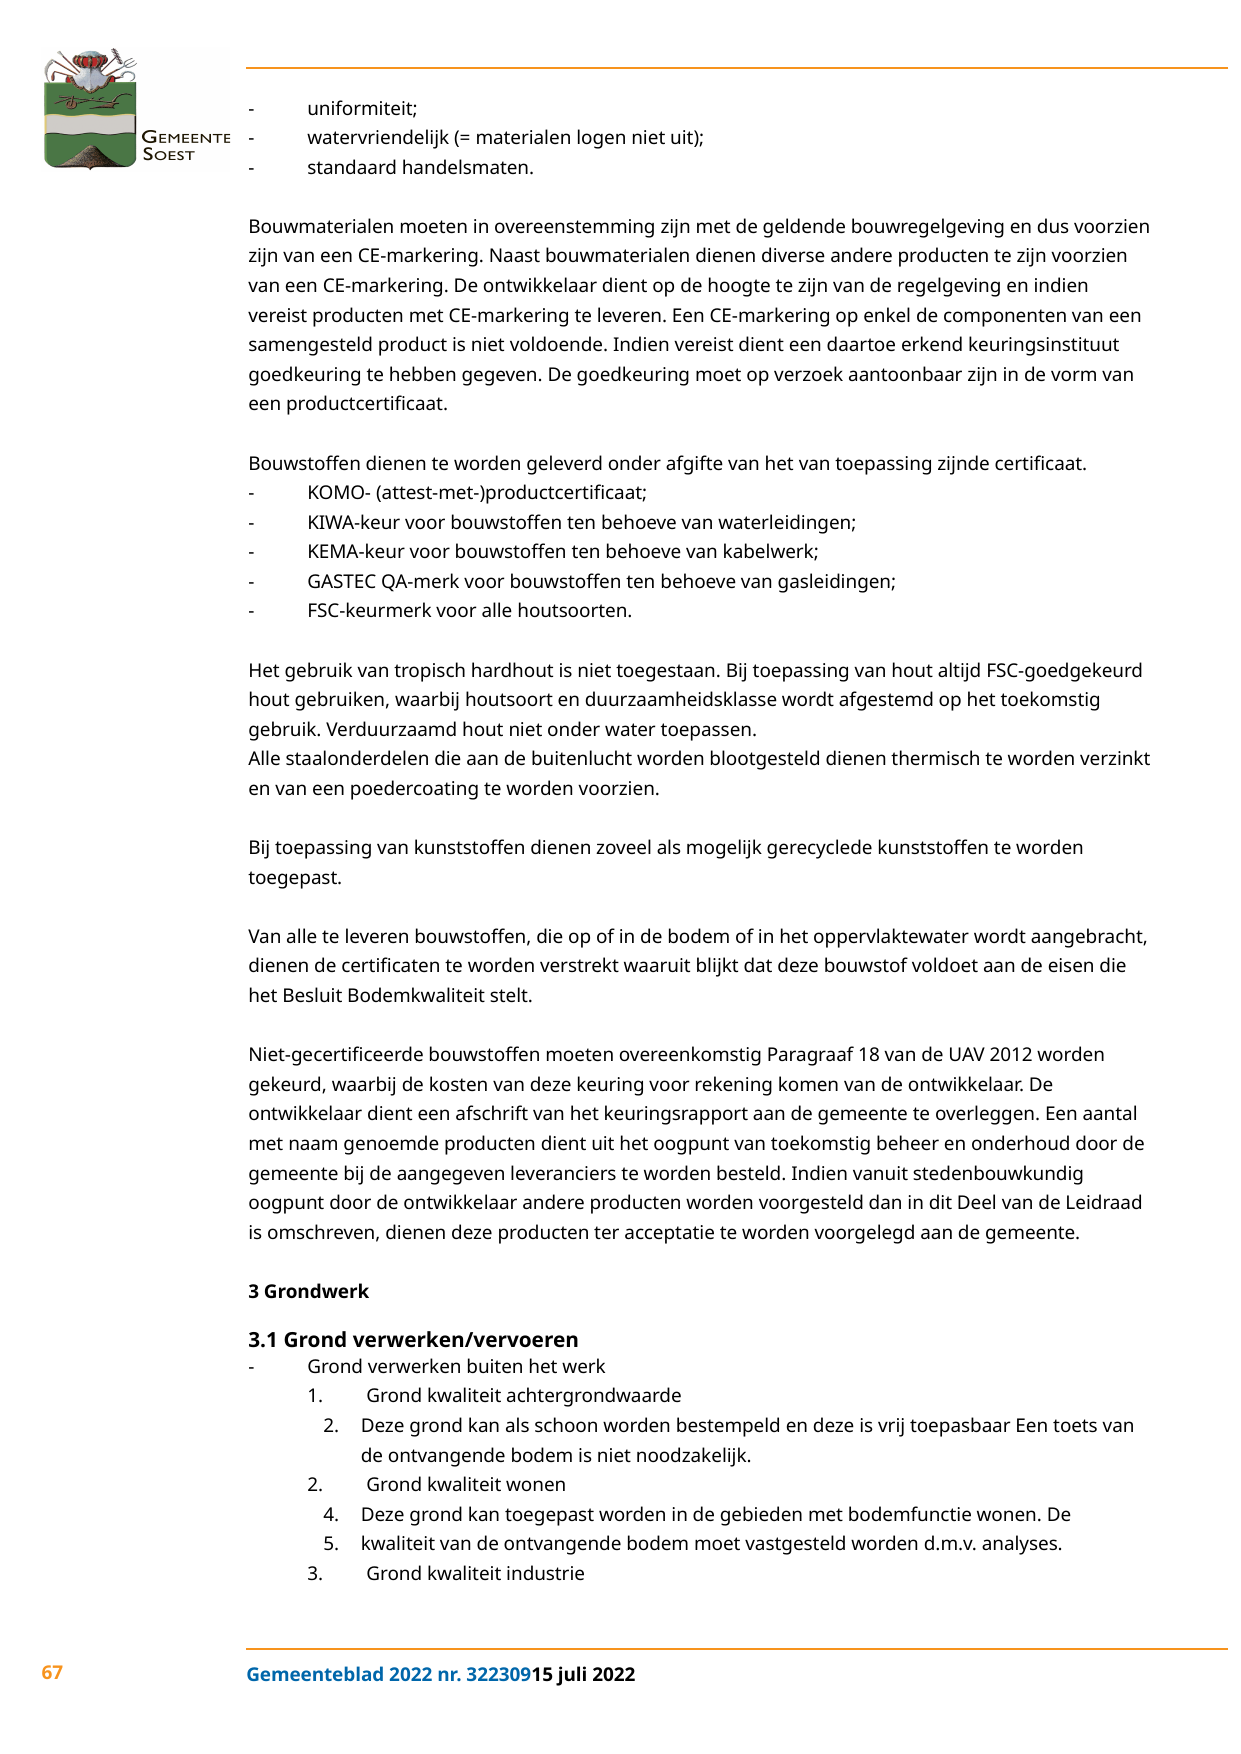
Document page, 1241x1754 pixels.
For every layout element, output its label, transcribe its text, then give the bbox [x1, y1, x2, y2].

text Alle staalonderdelen die aan de buitenlucht worden blootgesteld dienen thermisch te worden verzinkt en van een poedercoating te worden voorzien. [248, 746, 1152, 801]
text Van alle te leveren bouwstoffen, die op of in de bodem of in het oppervlaktewater wordt aangebracht, dienen de certificaten te worden verstrekt waaruit blijkt dat deze bouwstof voldoet aan de eisen die het Besluit Bodemkwaliteit stelt. [248, 923, 1152, 1008]
text Het gebruik van tropisch hardhout is niet toegestaan. Bij toepassing van hout altijd FSC-goedgekeurd hout gebruiken, waarbij houtsoort en duurzaamheidsklasse wordt afgestemd op het toekomstig gebruik. Verduurzaamd hout niet onder water toepassen. [248, 657, 1152, 742]
list KOMO- (attest-met-)productcertificaat; [248, 479, 1152, 505]
picture [41, 47, 231, 172]
list GASTEC QA-merk voor bouwstoffen ten behoeve van gasleidingen; [248, 568, 1152, 594]
list Deze grond kan als schoon worden bestempeld en deze is vrij toepasbaar Een toets van de ontvangende bodem is niet noodzakelijk. [323, 1412, 1152, 1468]
list standaard handelsmaten. [248, 154, 1152, 180]
text 3.1 Grond verwerken/vervoeren [248, 1325, 1152, 1353]
list Grond kwaliteit wonen [307, 1471, 1152, 1497]
list Grond verwerken buiten het werk [248, 1353, 1152, 1379]
list Grond kwaliteit industrie [307, 1560, 1152, 1586]
list uniformiteit; [248, 95, 1152, 121]
list KIWA-keur voor bouwstoffen ten behoeve van waterleidingen; [248, 509, 1152, 535]
text Bouwstoffen dienen te worden geleverd onder afgifte van het van toepassing zijnde certificaat. [248, 450, 1152, 476]
list watervriendelijk (= materialen logen niet uit); [248, 124, 1152, 150]
list FSC-keurmerk voor alle houtsoorten. [248, 598, 1152, 623]
list Grond kwaliteit achtergrondwaarde [307, 1383, 1152, 1408]
list KEMA-keur voor bouwstoffen ten behoeve van kabelwerk; [248, 538, 1152, 564]
list kwaliteit van de ontvangende bodem moet vastgesteld worden d.m.v. analyses. [323, 1531, 1152, 1556]
text Niet-gecertificeerde bouwstoffen moeten overeenkomstig Paragraaf 18 van de UAV 2012 worden gekeurd, waarbij de kosten van deze keuring voor rekening komen van de ontwikkelaar. De ontwikkelaar dient een afschrift van het keuringsrapport aan de gemeente te overleggen. Een aantal met naam genoemde producten dient uit het oogpunt van toekomstig beheer en onderhoud door de gemeente bij de aangegeven leveranciers te worden besteld. Indien vanuit stedenbouwkundig oogpunt door de ontwikkelaar andere producten worden voorgesteld dan in dit Deel van de Leidraad is omschreven, dienen deze producten ter acceptatie te worden voorgelegd aan de gemeente. [248, 1041, 1152, 1245]
text Bouwmaterialen moeten in overeenstemming zijn met de geldende bouwregelgeving en dus voorzien zijn van een CE-markering. Naast bouwmaterialen dienen diverse andere producten te zijn voorzien van een CE-markering. De ontwikkelaar dient op de hoogte te zijn van de regelgeving en indien vereist producten met CE-markering te leveren. Een CE-markering op enkel de componenten van een samengesteld product is niet voldoende. Indien vereist dient een daartoe erkend keuringsinstituut goedkeuring te hebben gegeven. De goedkeuring moet op verzoek aantoonbaar zijn in de vorm van een productcertificaat. [248, 213, 1152, 416]
text Bij toepassing van kunststoffen dienen zoveel als mogelijk gerecyclede kunststoffen te worden toegepast. [248, 834, 1152, 890]
list Deze grond kan toegepast worden in de gebieden met bodemfunctie wonen. De [323, 1501, 1152, 1527]
text 3 Grondwerk [248, 1278, 1152, 1304]
